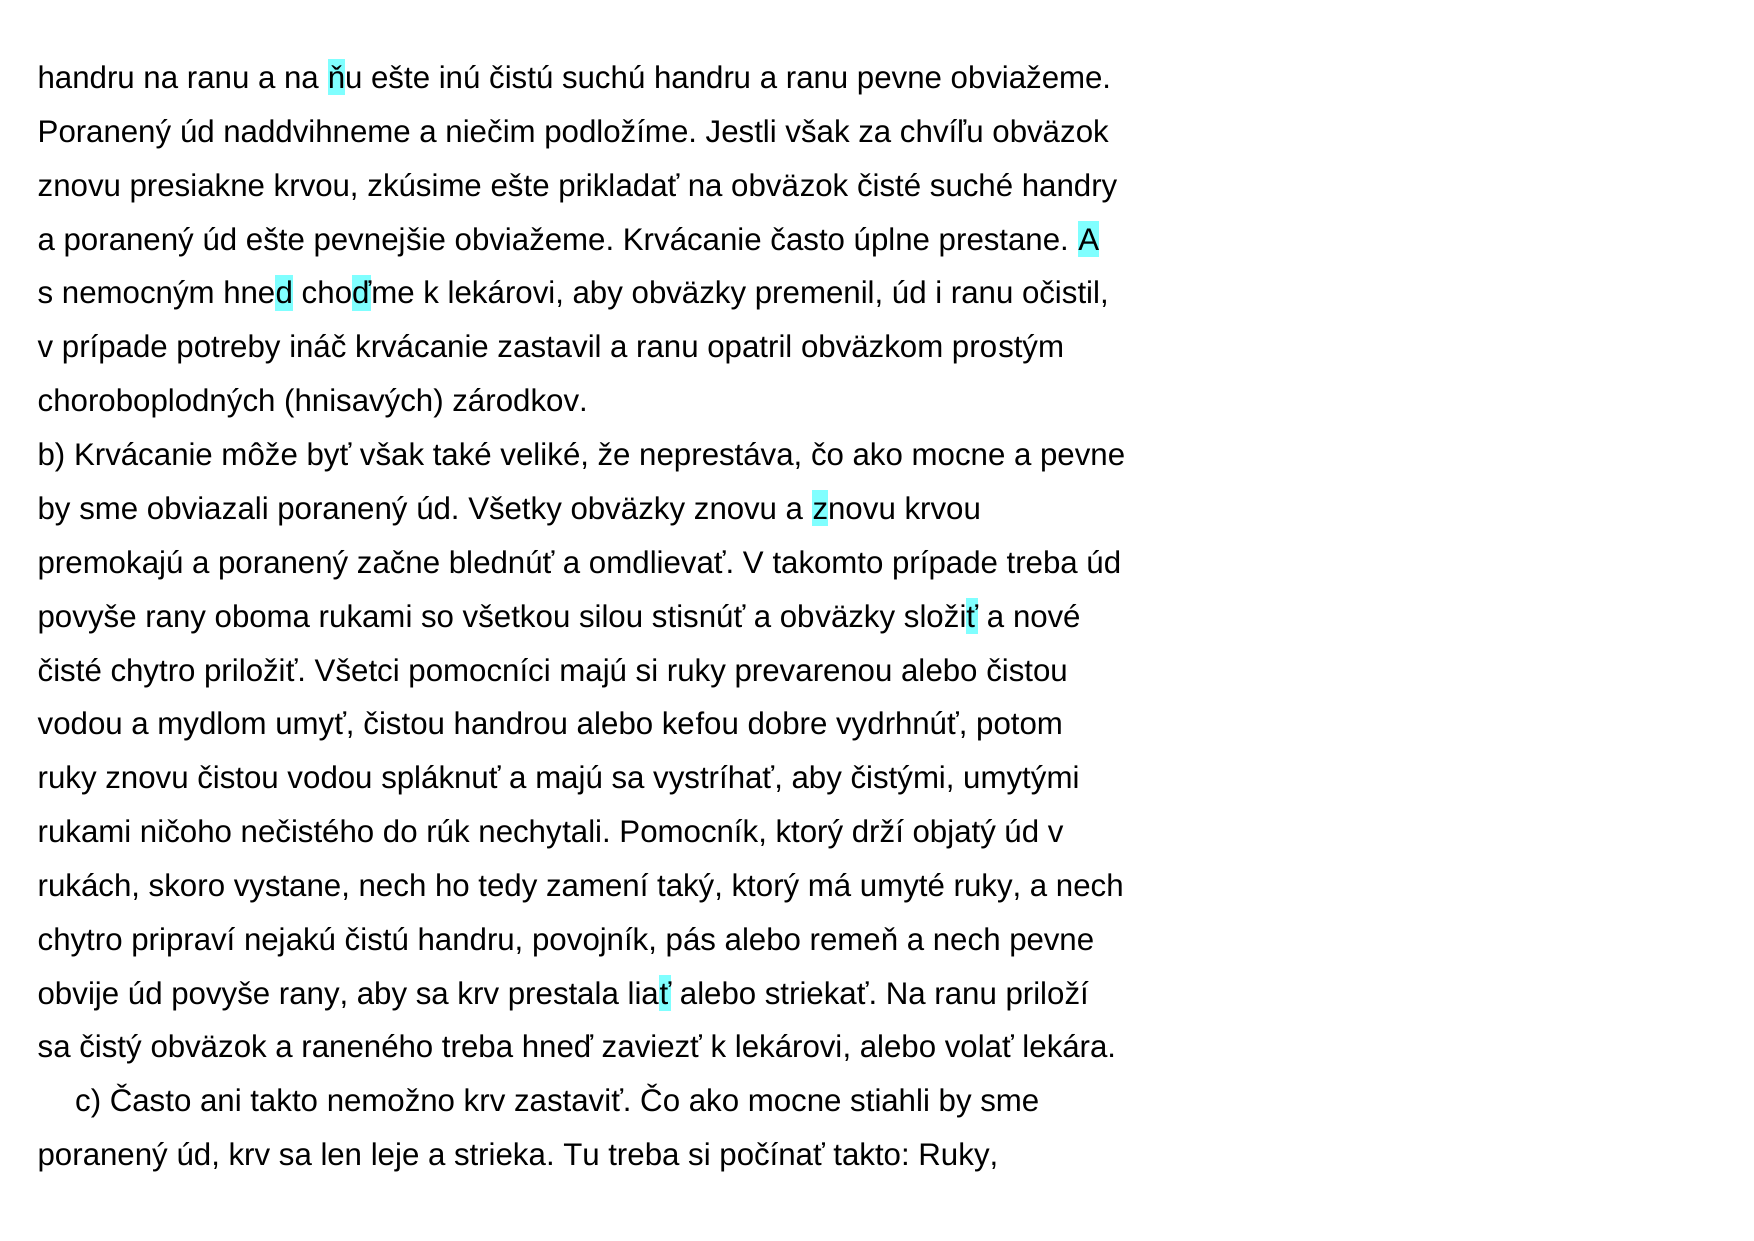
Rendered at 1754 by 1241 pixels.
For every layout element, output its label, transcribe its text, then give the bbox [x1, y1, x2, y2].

text s nemocným hned choďme k lekárovi, aby obväzky premenil, úd i ranu očistil, v prípade potreby ináč krvácanie zastavil a ranu opatril obväzkom pro­stým choroboplodných (hnisavých) zárodkov. [37, 274, 1130, 418]
text handru na ranu a na ňu ešte inú čistú suchú handru a ranu pevne ob­viažeme. Poranený úd naddvihneme a niečim podložíme. Jestli však za chvíľu obväzok znovu presiakne krvou, zkúsime ešte prikladať na obvä­zok čisté suché handry a poranený úd ešte pevnej­šie obviažeme. Krvácanie často úplne prestane. A [37, 59, 1130, 257]
text c) Často ani takto nemožno krv zastaviť. Čo ako mocne stiahli by sme poranený úd, krv sa len leje a strieka. Tu treba si počínať takto: Ruky, [37, 1082, 1130, 1172]
text b) Krvácanie môže byť však také veliké, že neprestáva, čo ako mocne a pevne by sme obvia­zali poranený úd. Všetky obväzky znovu a znovu krvou premokajú a poranený začne blednúť a omdlievať. V takomto prípade treba úd povyše rany oboma rukami so všetkou silou stisnúť a ob­väzky složiť a nové čisté chytro priložiť. Všetci pomocníci majú si ruky prevarenou alebo čistou vodou a mydlom umyť, čistou handrou alebo ke­fou dobre vydrhnúť, potom ruky znovu čistou vodou spláknuť a majú sa vystríhať, aby čistými, umytými rukami ničoho nečistého do rúk nechy­tali. Pomocník, ktorý drží objatý úd v rukách, skoro vystane, nech ho tedy zamení taký, ktorý má umyté ruky, a nech chytro pripraví nejakú čistú handru, povojník, pás alebo remeň a nech pevne obvije úd povyše rany, aby sa krv prestala liať alebo striekať. Na ranu priloží sa čistý obväzok a raneného treba hneď zaviezť k lekárovi, alebo volať lekára. [37, 436, 1130, 1064]
